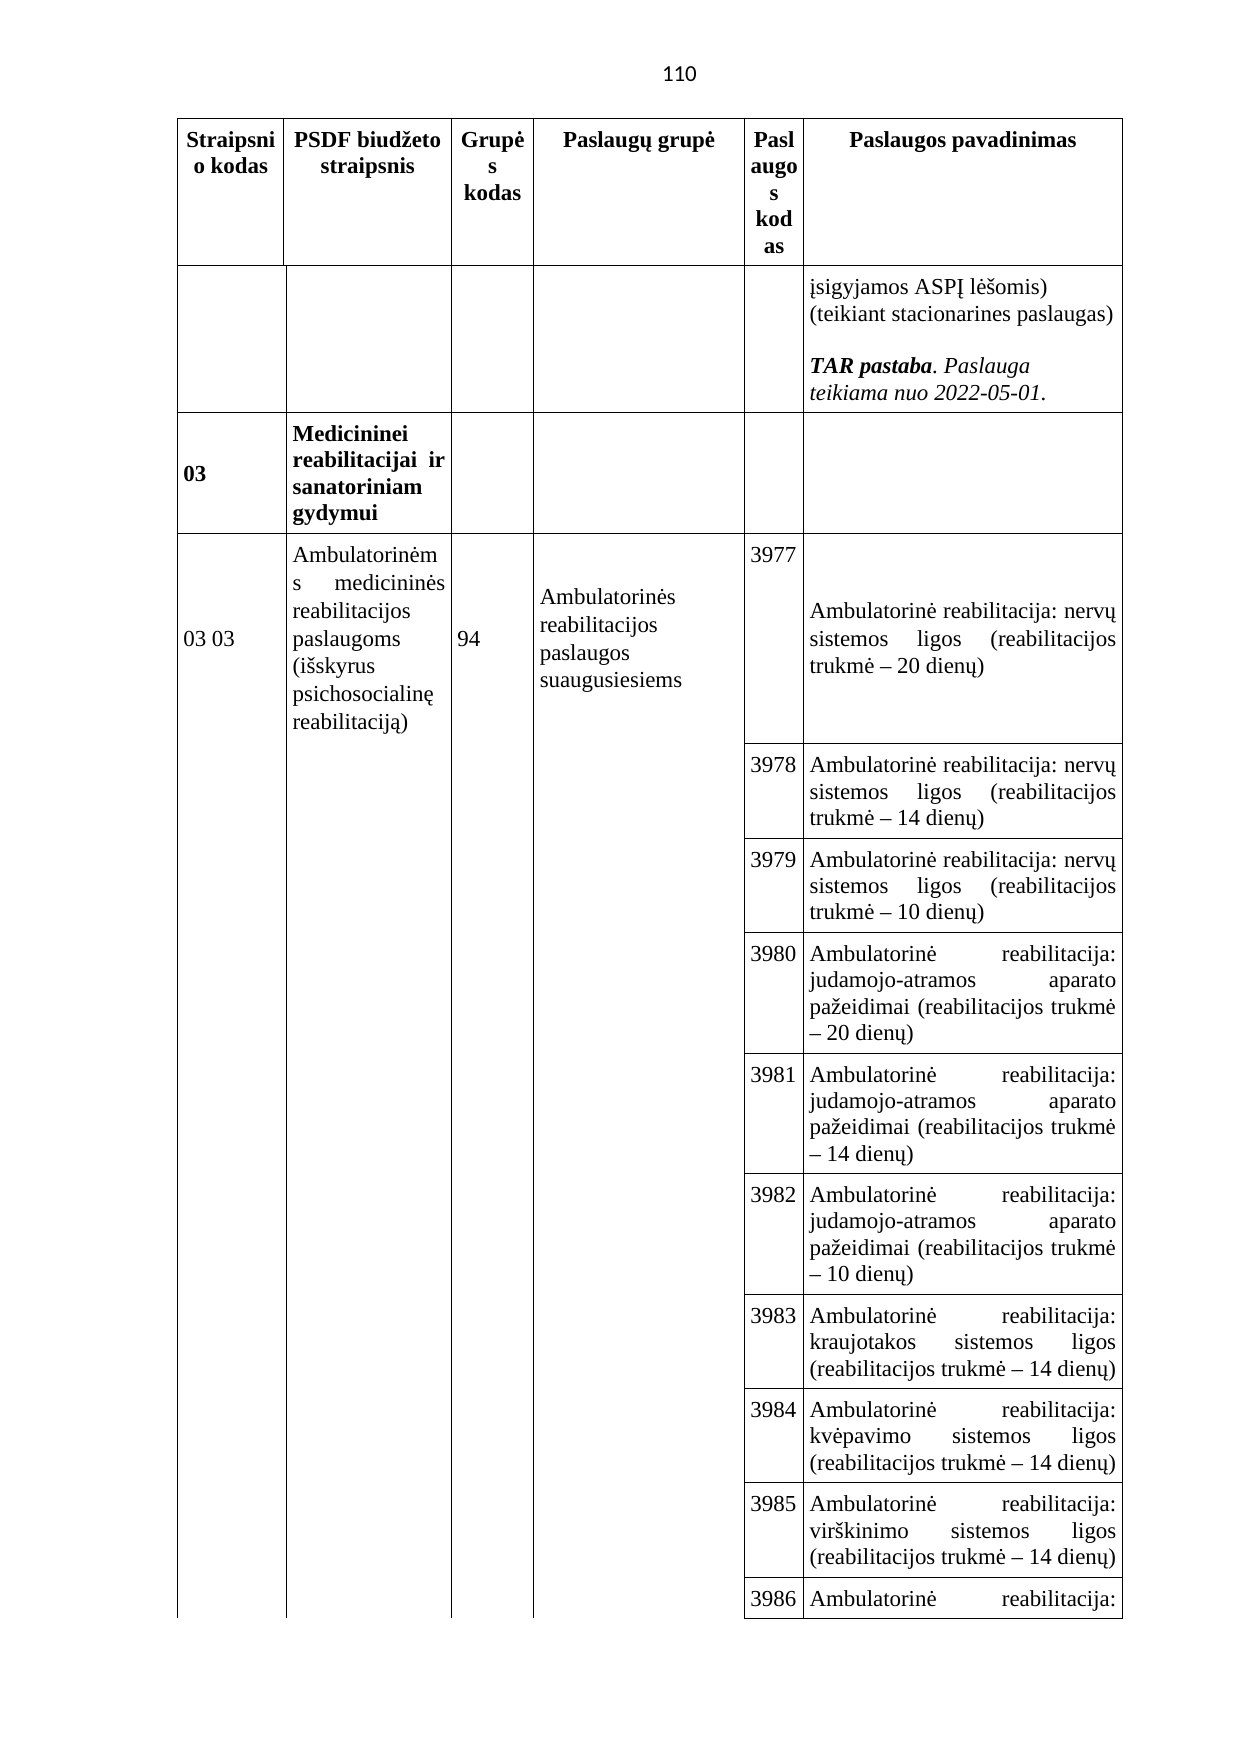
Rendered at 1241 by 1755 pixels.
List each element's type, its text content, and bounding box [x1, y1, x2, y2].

table_cell [178, 1388, 286, 1482]
table_cell [534, 743, 744, 838]
table_cell [534, 1482, 744, 1577]
table_cell 3984 [745, 1389, 803, 1482]
table_cell 3979 [745, 839, 803, 932]
table_cell [745, 413, 803, 533]
table_cell Medicininei reabilitacijai ir sanatoriniam gydymui [287, 413, 451, 533]
table_cell [178, 1482, 286, 1577]
table_cell [452, 838, 533, 932]
table_cell [534, 1294, 744, 1388]
table_cell [452, 1577, 533, 1618]
table_cell [287, 838, 451, 932]
table_cell [452, 743, 533, 838]
table_cell [452, 266, 533, 412]
table_cell [178, 1577, 286, 1618]
table_cell 03 03 [178, 534, 286, 743]
table_cell [745, 266, 803, 412]
table_cell [452, 1388, 533, 1482]
table_cell [452, 1294, 533, 1388]
table_cell Ambulatorinė reabilitacija: nervų sistemos ligos (reabilitacijos trukmė – 14 dienų) [804, 744, 1122, 838]
table_cell [534, 1388, 744, 1482]
table_cell [178, 266, 286, 412]
table_cell 3985 [745, 1483, 803, 1577]
table_cell 3977 [745, 534, 803, 743]
table_header Paslaugos kodas [745, 119, 803, 265]
table_cell [452, 1173, 533, 1294]
table_cell Ambulatorinė reabilitacija: nervų sistemos ligos (reabilitacijos trukmė – 10 dienų) [804, 839, 1122, 932]
table_cell [804, 413, 1122, 533]
table_header Straipsnio kodas [178, 119, 283, 265]
table_header PSDF biudžeto straipsnis [284, 119, 451, 265]
table_cell Ambulatorinėms medicininės reabilitacijos paslaugoms (išskyrus psichosocialinę reabilitaciją) [287, 534, 451, 743]
table_cell [452, 1482, 533, 1577]
table_cell [287, 1388, 451, 1482]
table_cell Ambulatorinė reabilitacija: kvėpavimo sistemos ligos (reabilitacijos trukmė – 14 dienų) [804, 1389, 1122, 1482]
table_cell [178, 838, 286, 932]
table_cell [534, 266, 744, 412]
table_cell [534, 1173, 744, 1294]
table_cell 3978 [745, 744, 803, 838]
table_cell Ambulatorinės reabilitacijos paslaugos suaugusiesiems [534, 534, 744, 743]
table_cell Ambulatorinė reabilitacija: judamojo-atramos aparato pažeidimai (reabilitacijos trukmė – 10 dienų) [804, 1174, 1122, 1294]
table_cell [452, 413, 533, 533]
table_cell Ambulatorinė reabilitacija: kraujotakos sistemos ligos (reabilitacijos trukmė – 14 dienų) [804, 1295, 1122, 1388]
table_header Grupės kodas [452, 119, 533, 265]
table_cell Ambulatorinė reabilitacija: [804, 1578, 1122, 1618]
table_cell Ambulatorinė reabilitacija: nervų sistemos ligos (reabilitacijos trukmė – 20 dienų) [804, 534, 1122, 743]
table_cell [178, 1053, 286, 1173]
table_cell [178, 1173, 286, 1294]
table_cell Ambulatorinė reabilitacija: virškinimo sistemos ligos (reabilitacijos trukmė – 14 dienų) [804, 1483, 1122, 1577]
table_cell [287, 743, 451, 838]
table_cell 3986 [745, 1578, 803, 1618]
table_cell 03 [178, 413, 286, 533]
table_cell [287, 266, 451, 412]
table_cell [287, 932, 451, 1052]
table_cell [178, 932, 286, 1052]
table_cell 94 [452, 534, 533, 743]
table_cell [287, 1173, 451, 1294]
table_cell 3981 [745, 1054, 803, 1173]
table_cell Ambulatorinė reabilitacija: judamojo-atramos aparato pažeidimai (reabilitacijos trukmė – 20 dienų) [804, 933, 1122, 1052]
table_cell [287, 1577, 451, 1618]
table_cell [534, 838, 744, 932]
table_cell [287, 1294, 451, 1388]
table_cell 3980 [745, 933, 803, 1052]
table_cell [534, 413, 744, 533]
table_cell [452, 932, 533, 1052]
table_cell [287, 1053, 451, 1173]
table_cell [178, 1294, 286, 1388]
table_cell įsigyjamos ASPĮ lėšomis) (teikiant stacionarines paslaugas) TAR pastaba. Paslauga teikiama nuo 2022-05-01. [804, 266, 1122, 412]
table_cell [534, 932, 744, 1052]
table_cell [452, 1053, 533, 1173]
table_cell 3983 [745, 1295, 803, 1388]
table_cell [534, 1577, 744, 1618]
table_cell [534, 1053, 744, 1173]
table_header Paslaugų grupė [534, 119, 744, 265]
table_header Paslaugos pavadinimas [804, 119, 1122, 265]
table_cell [178, 743, 286, 838]
table_cell Ambulatorinė reabilitacija: judamojo-atramos aparato pažeidimai (reabilitacijos trukmė – 14 dienų) [804, 1054, 1122, 1173]
table_cell 3982 [745, 1174, 803, 1294]
table_cell [287, 1482, 451, 1577]
